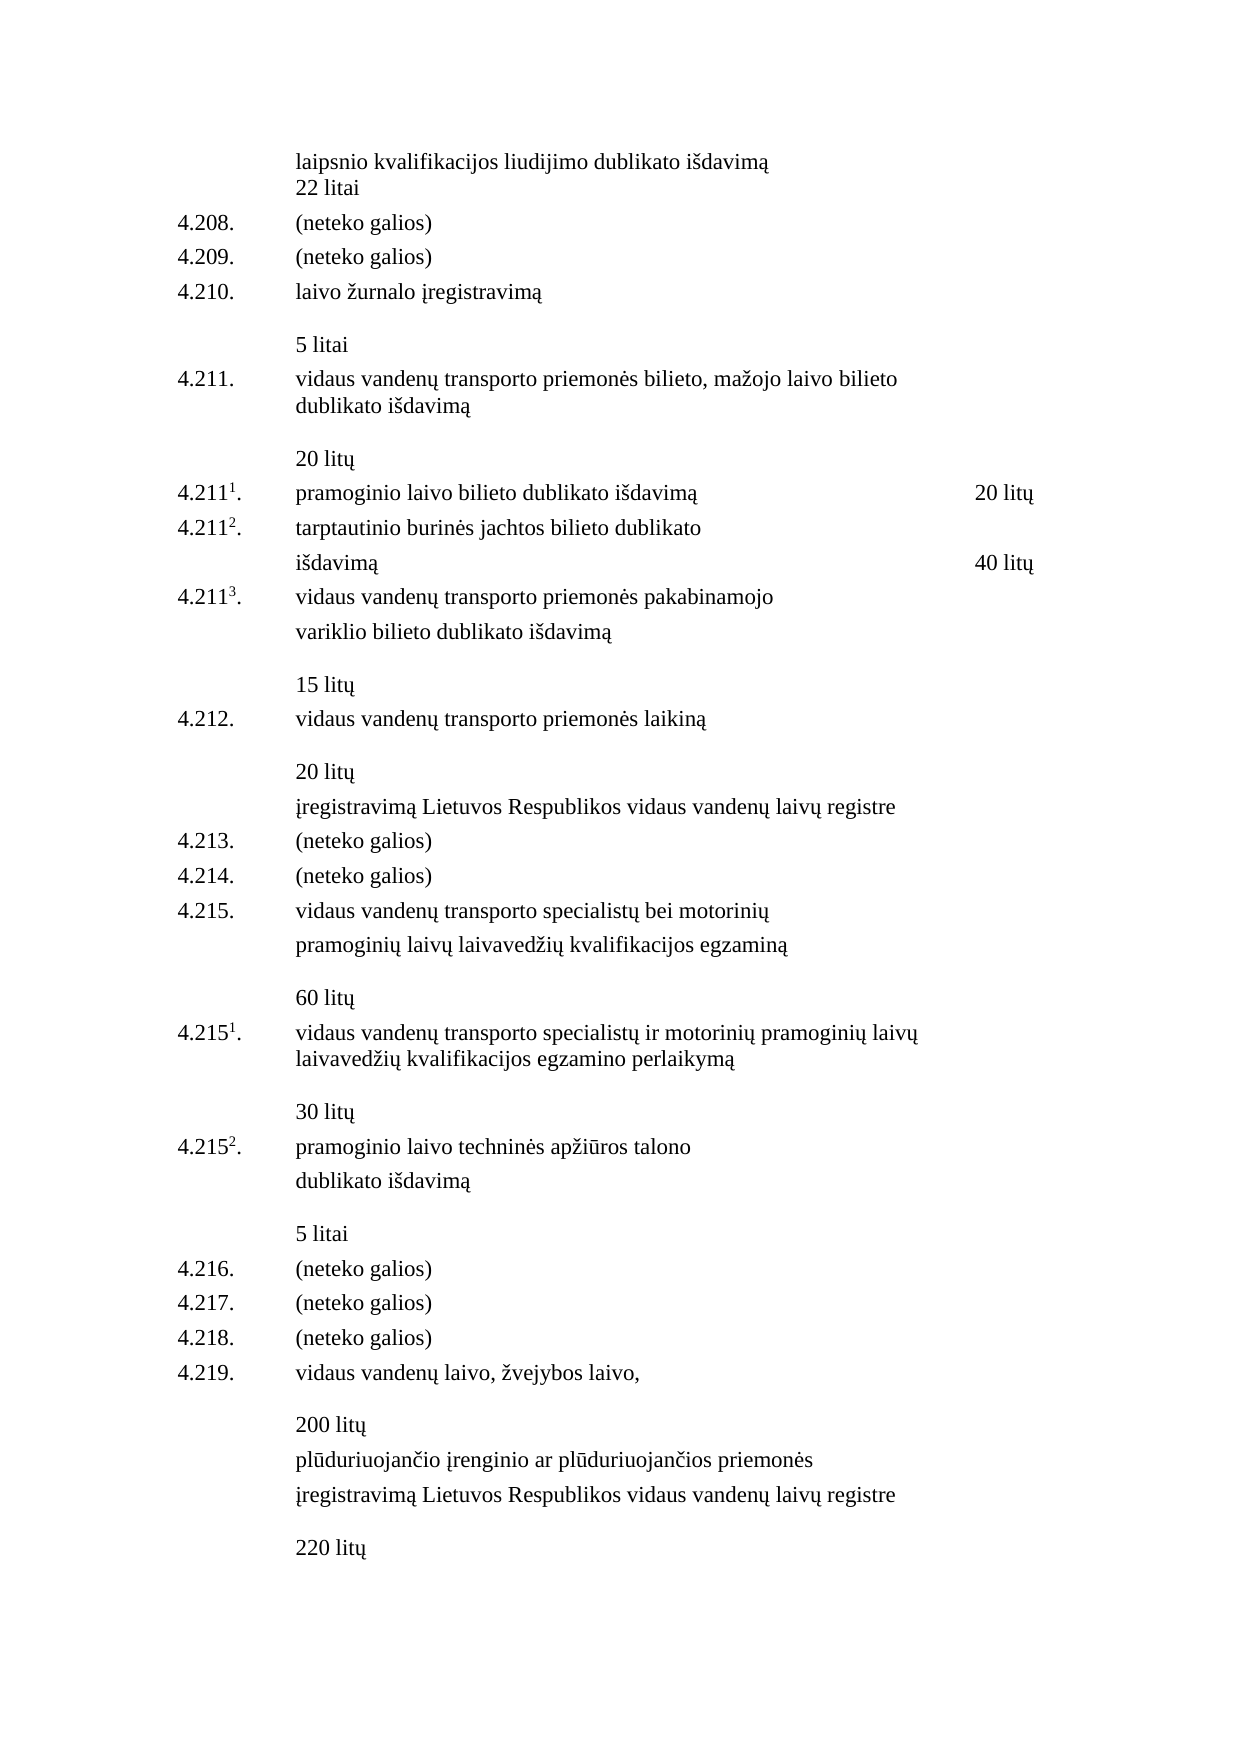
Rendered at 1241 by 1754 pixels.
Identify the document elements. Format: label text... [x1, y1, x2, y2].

text 4.217. (neteko galios) [177, 1289, 945, 1316]
text 4.209. (neteko galios) [177, 243, 945, 270]
text išdavimą 40 litų [177, 549, 1122, 575]
text 4.2151. vidaus vandenų transporto specialistų ir motorinių pramoginių laivų laivavedžių kvalifikacijos egzamino perlaikymą 30 litų [177, 1019, 945, 1124]
text 4.214. (neteko galios) [177, 862, 945, 888]
text 4.2112. tarptautinio burinės jachtos bilieto dublikato [177, 514, 1122, 540]
text 4.218. (neteko galios) [177, 1324, 945, 1351]
text 4.2111. pramoginio laivo bilieto dublikato išdavimą 20 litų [177, 479, 1122, 506]
text plūduriuojančio įrenginio ar plūduriuojančios priemonės [177, 1446, 1122, 1473]
text 4.2113. vidaus vandenų transporto priemonės pakabinamojo [177, 583, 1122, 610]
text įregistravimą Lietuvos Respublikos vidaus vandenų laivų registre [177, 793, 945, 819]
text pramoginių laivų laivavedžių kvalifikacijos egzaminą 60 litų [295, 932, 945, 1011]
text 4.211. vidaus vandenų transporto priemonės bilieto, mažojo laivo bilieto dublikato išdavimą 20 litų [177, 366, 945, 471]
text 4.216. (neteko galios) [177, 1255, 945, 1281]
text 4.212. vidaus vandenų transporto priemonės laikiną 20 litų [177, 705, 945, 784]
text įregistravimą Lietuvos Respublikos vidaus vandenų laivų registre 220 litų [177, 1481, 945, 1560]
text variklio bilieto dublikato išdavimą 15 litų [295, 618, 945, 697]
text 4.215. vidaus vandenų transporto specialistų bei motorinių [177, 897, 1122, 923]
text 4.2152. pramoginio laivo techninės apžiūros talono [177, 1133, 1122, 1159]
text 4.213. (neteko galios) [177, 827, 945, 854]
text 4.219. vidaus vandenų laivo, žvejybos laivo, 200 litų [177, 1359, 945, 1438]
text dublikato išdavimą 5 litai [177, 1167, 945, 1246]
text 4.208. (neteko galios) [177, 209, 945, 235]
text laipsnio kvalifikacijos liudijimo dublikato išdavimą 22 litai [177, 148, 945, 200]
text 4.210. laivo žurnalo įregistravimą 5 litai [177, 278, 945, 357]
